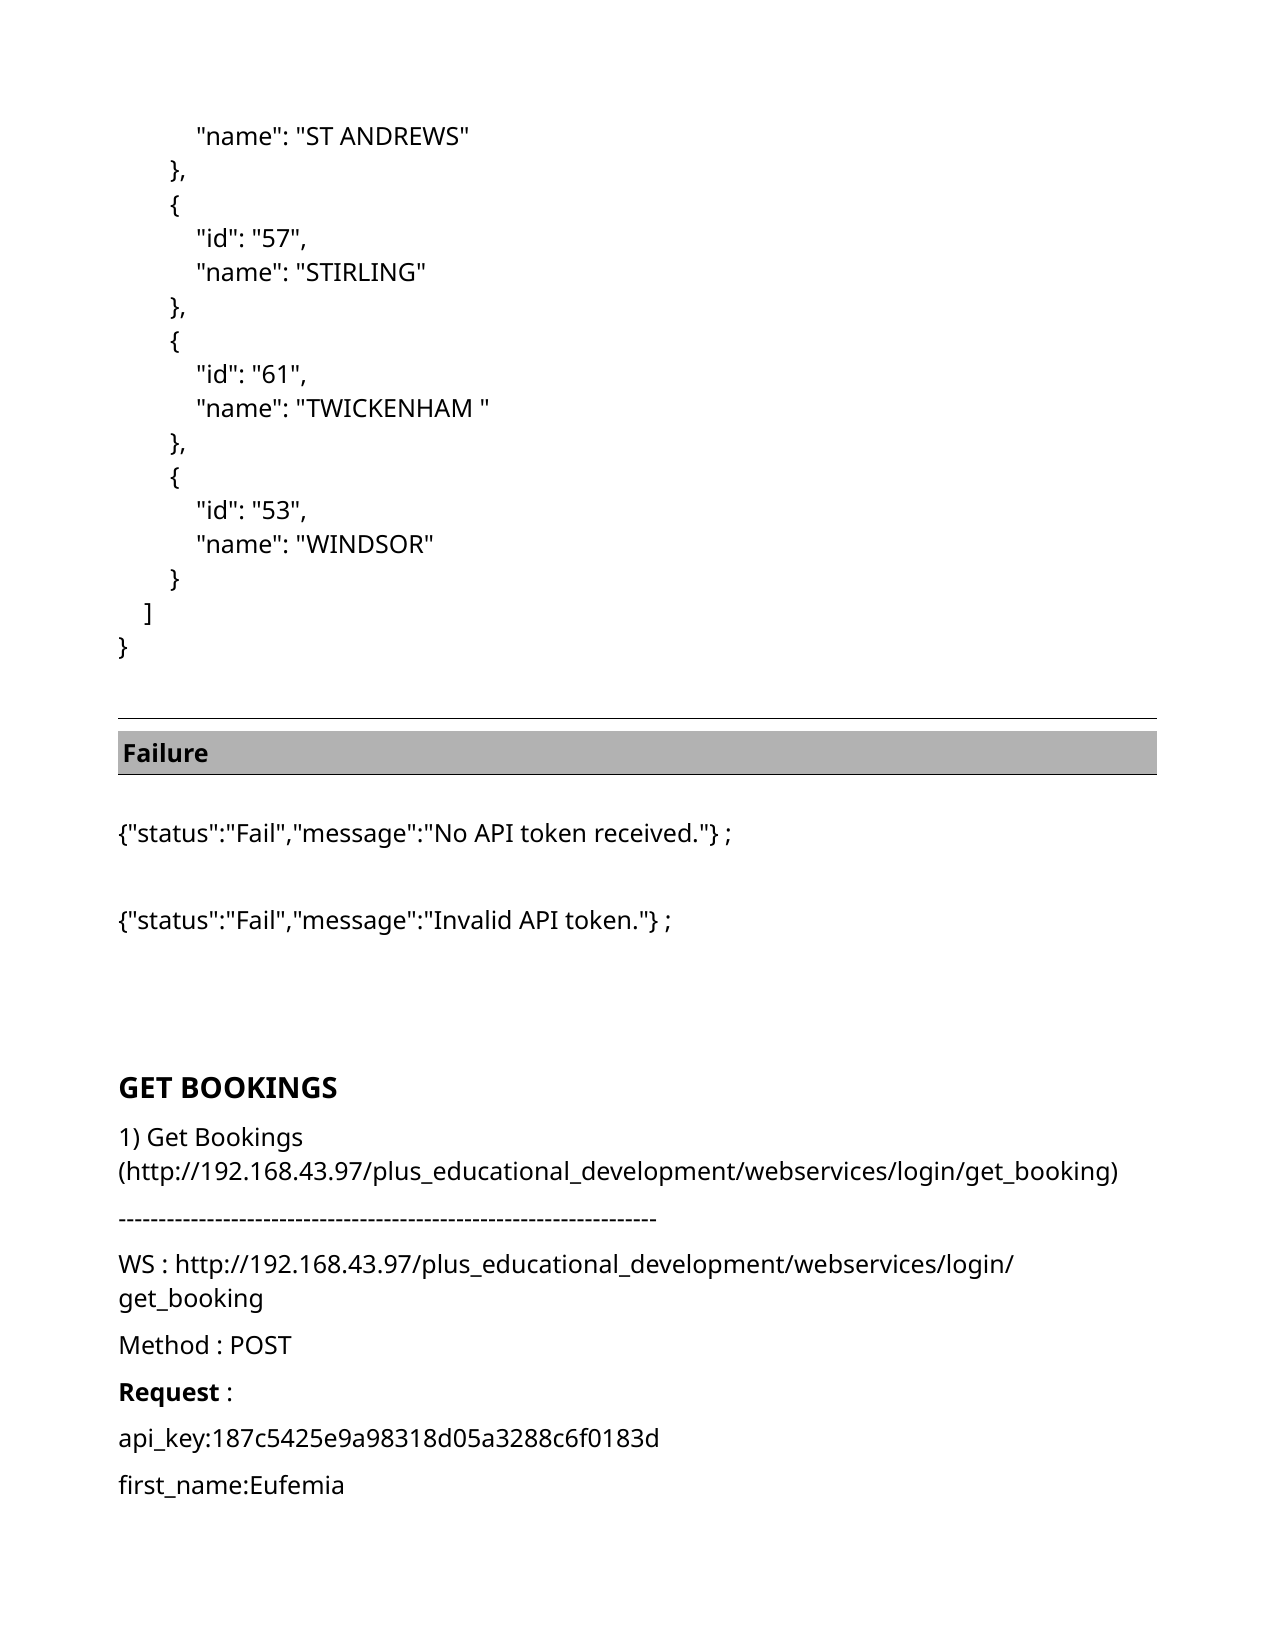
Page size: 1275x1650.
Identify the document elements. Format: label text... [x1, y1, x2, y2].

text Request : [118, 1374, 1157, 1408]
text first_name:Eufemia [118, 1467, 1157, 1501]
subtitle Get bookings [118, 1068, 1157, 1107]
text {"status":"Fail","message":"Invalid API token."} ; [118, 903, 1157, 937]
text ------------------------------------------------------------------- [118, 1201, 1157, 1234]
text Method : POST [118, 1328, 1157, 1362]
text api_key:187c5425e9a98318d05a3288c6f0183d [118, 1421, 1157, 1455]
text Failure [118, 731, 1157, 774]
text 1) Get Bookings (http://192.168.43.97/plus_educational_development/webservices/login/get_booking) [118, 1120, 1157, 1188]
text "name": "ST ANDREWS" }, { "id": "57", "name": "STIRLING" }, { "id": "61", "name": "TWICKENHAM " }, { "id": "53", "name": "WINDSOR" } ] } [118, 118, 1157, 663]
text {"status":"Fail","message":"No API token received."} ; [118, 815, 1157, 849]
text WS : http://192.168.43.97/plus_educational_development/webservices/login/get_booking [118, 1247, 1157, 1315]
